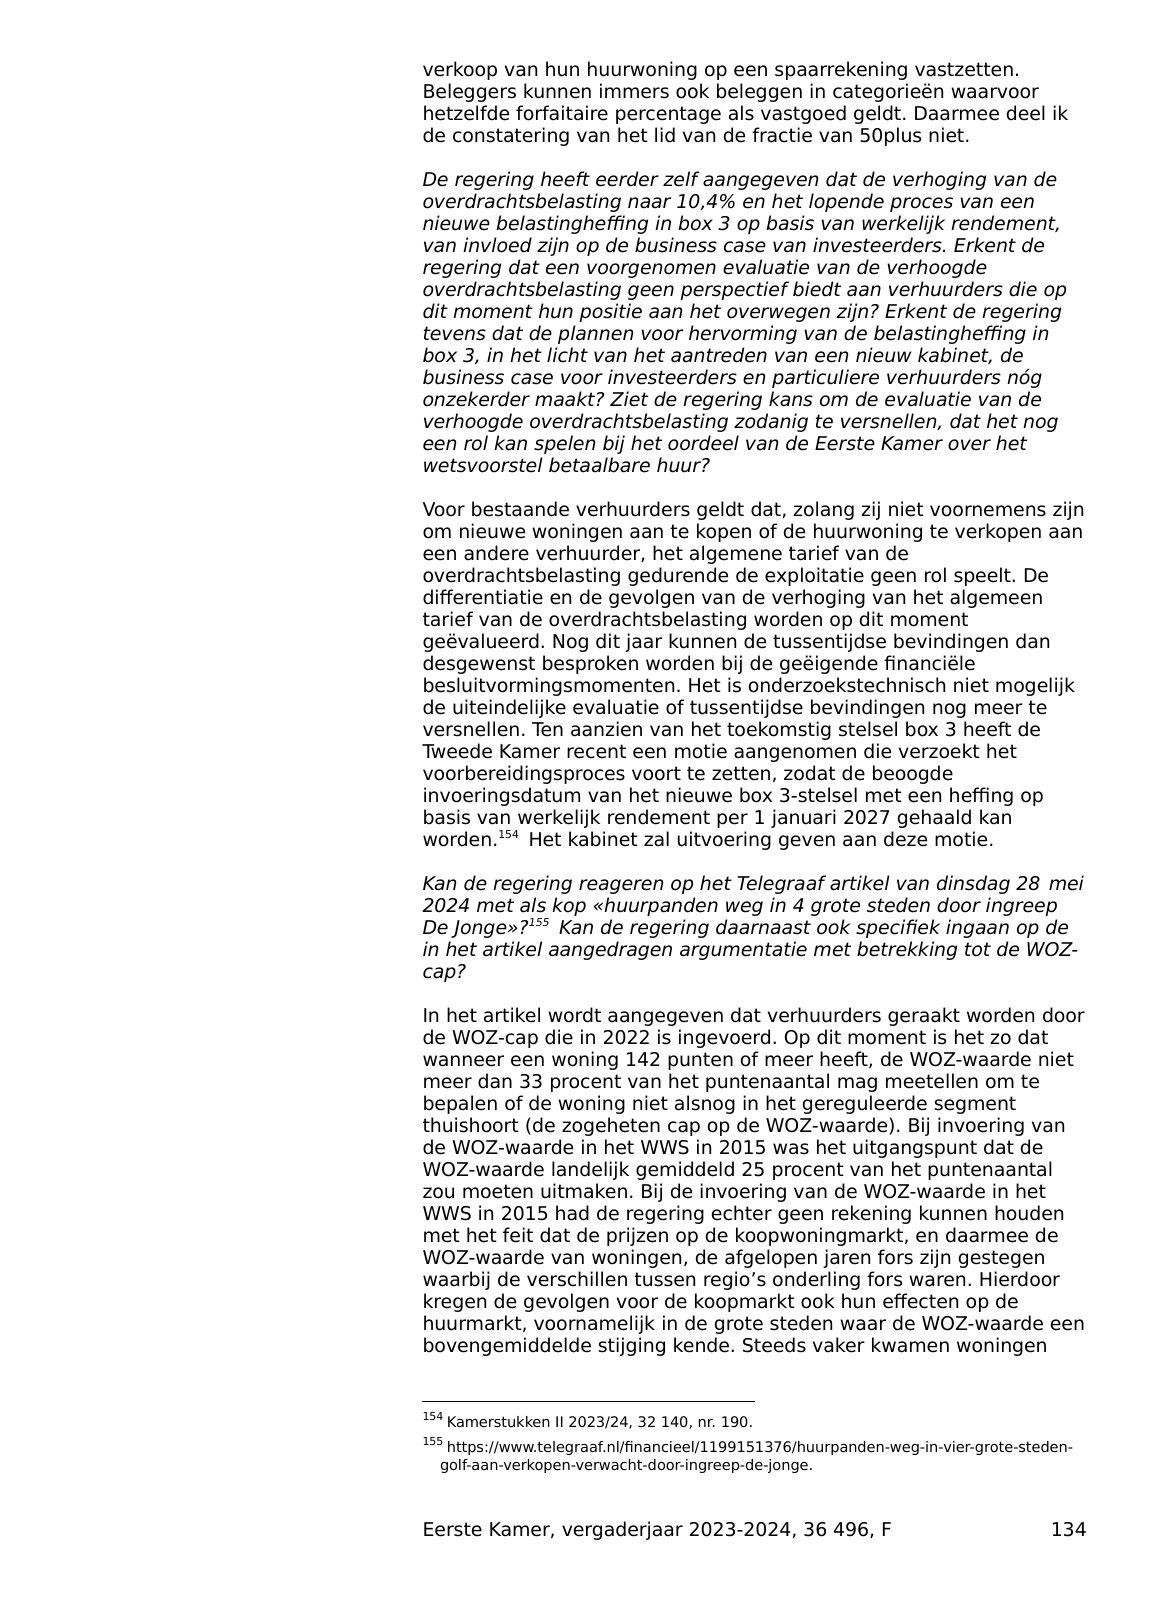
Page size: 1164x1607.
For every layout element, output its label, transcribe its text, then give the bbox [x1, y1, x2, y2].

text De regering heeft eerder zelf aangegeven dat de verhoging van de overdrachtsbelasting naar 10,4% en het lopende proces van een nieuwe belastingheffing in box 3 op basis van werkelijk rendement, van invloed zijn op de business case van investeerders. Erkent de regering dat een voorgenomen evaluatie van de verhoogde overdrachtsbelasting geen perspectief biedt aan verhuurders die op dit moment hun positie aan het overwegen zijn? Erkent de regering tevens dat de plannen voor hervorming van de belastingheffing in box 3, in het licht van het aantreden van een nieuw kabinet, de business case voor investeerders en particuliere verhuurders nóg onzekerder maakt? Ziet de regering kans om de evaluatie van de verhoogde overdrachtsbelasting zodanig te versnellen, dat het nog een rol kan spelen bij het oordeel van de Eerste Kamer over het wetsvoorstel betaalbare huur? [422, 169, 1087, 477]
text Voor bestaande verhuurders geldt dat, zolang zij niet voornemens zijn om nieuwe woningen aan te kopen of de huurwoning te verkopen aan een andere verhuurder, het algemene tarief van de overdrachtsbelasting gedurende de exploitatie geen rol speelt. De differentiatie en de gevolgen van de verhoging van het algemeen tarief van de overdrachtsbelasting worden op dit moment geëvalueerd. Nog dit jaar kunnen de tussentijdse bevindingen dan desgewenst besproken worden bij de geëigende financiële besluitvormingsmomenten. Het is onderzoekstechnisch niet mogelijk de uiteindelijke evaluatie of tussentijdse bevindingen nog meer te versnellen. Ten aanzien van het toekomstig stelsel box 3 heeft de Tweede Kamer recent een motie aangenomen die verzoekt het voorbereidingsproces voort te zetten, zodat de beoogde invoeringsdatum van het nieuwe box 3-stelsel met een heffing op basis van werkelijk rendement per 1 januari 2027 gehaald kan worden. Het kabinet zal uitvoering geven aan deze motie. [422, 499, 1087, 851]
text Kan de regering reageren op het Telegraaf artikel van dinsdag 28 mei 2024 met als kop «huurpanden weg in 4 grote steden door ingreep De Jonge»? Kan de regering daarnaast ook specifiek ingaan op de in het artikel aangedragen argumentatie met betrekking tot de WOZ-cap? [422, 873, 1087, 983]
text verkoop van hun huurwoning op een spaarrekening vastzetten. Beleggers kunnen immers ook beleggen in categorieën waarvoor hetzelfde forfaitaire percentage als vastgoed geldt. Daarmee deel ik de constatering van het lid van de fractie van 50plus niet. [422, 59, 1087, 147]
text In het artikel wordt aangegeven dat verhuurders geraakt worden door de WOZ-cap die in 2022 is ingevoerd. Op dit moment is het zo dat wanneer een woning 142 punten of meer heeft, de WOZ-waarde niet meer dan 33 procent van het puntenaantal mag meetellen om te bepalen of de woning niet alsnog in het gereguleerde segment thuishoort (de zogeheten cap op de WOZ-waarde). Bij invoering van de WOZ-waarde in het WWS in 2015 was het uitgangspunt dat de WOZ-waarde landelijk gemiddeld 25 procent van het puntenaantal zou moeten uitmaken. Bij de invoering van de WOZ-waarde in het WWS in 2015 had de regering echter geen rekening kunnen houden met het feit dat de prijzen op de koopwoningmarkt, en daarmee de WOZ-waarde van woningen, de afgelopen jaren fors zijn gestegen waarbij de verschillen tussen regio’s onderling fors waren. Hierdoor kregen de gevolgen voor de koopmarkt ook hun effecten op de huurmarkt, voornamelijk in de grote steden waar de WOZ-waarde een bovengemiddelde stijging kende. Steeds vaker kwamen woningen [422, 1005, 1087, 1357]
text https://www.telegraaf.nl/financieel/1199151376/huurpanden-weg-in-vier-grote-steden-golf-aan-verkopen-verwacht-door-ingreep-de-jonge. [422, 1435, 1087, 1474]
text Kamerstukken II 2023/24, 32 140, nr. 190. [422, 1410, 1087, 1432]
